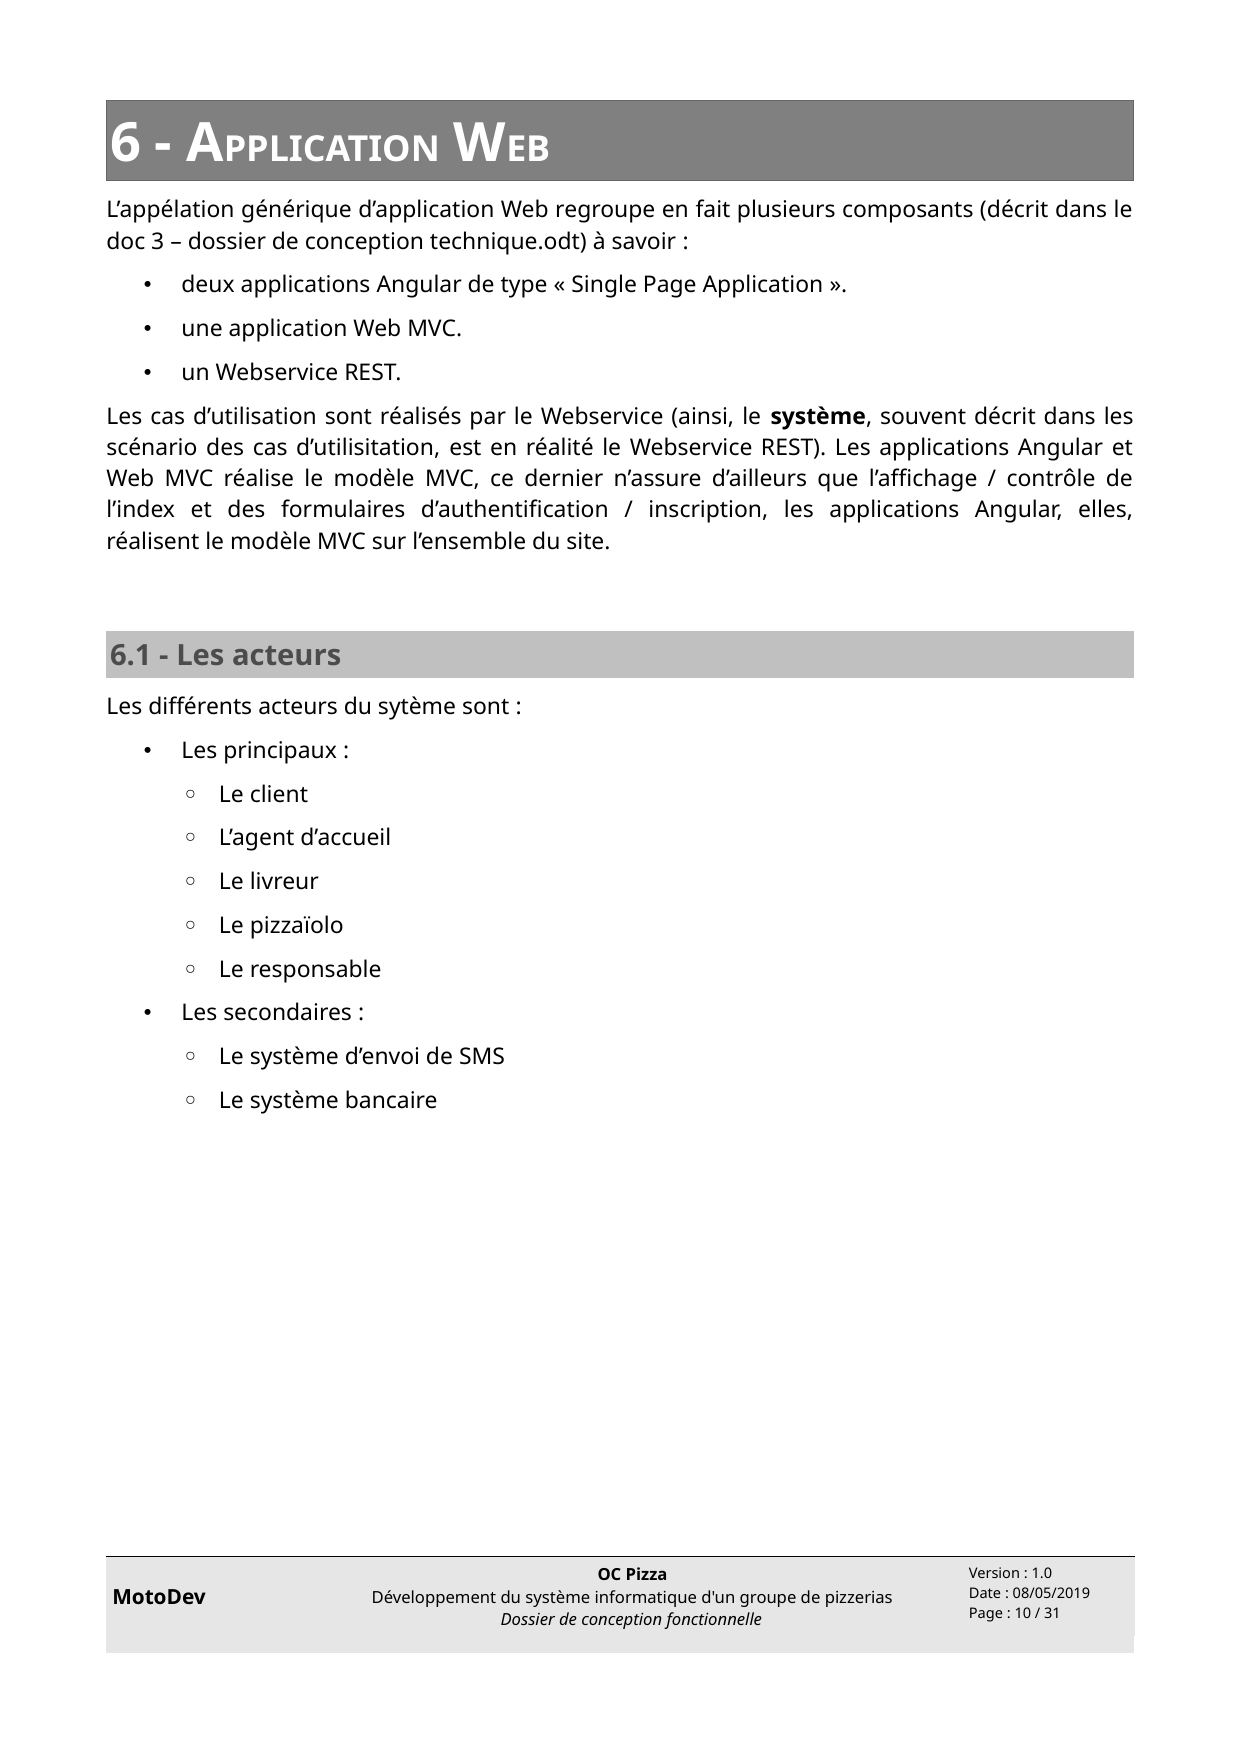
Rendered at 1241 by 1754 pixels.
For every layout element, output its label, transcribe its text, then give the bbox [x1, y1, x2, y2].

subtitle Les acteurs [107, 632, 1133, 677]
list Les principaux : [144, 734, 1134, 765]
text Les cas d’utilisation sont réalisés par le Webservice (ainsi, le système, souvent décrit dans les scénario des cas d’utilisitation, est en réalité le Webservice REST). Les applications Angular et Web MVC réalise le modèle MVC, ce dernier n’assure d’ailleurs que l’affichage / contrôle de l’index et des formulaires d’authentification / inscription, les applications Angular, elles, réalisent le modèle MVC sur l’ensemble du site. [106, 400, 1134, 556]
list Le pizzaïolo [181, 909, 1134, 940]
list Le système bancaire [181, 1084, 1134, 1115]
text L’appélation générique d’application Web regroupe en fait plusieurs composants (décrit dans le doc 3 – dossier de conception technique.odt) à savoir : [106, 193, 1134, 256]
list Les secondaires : [144, 996, 1134, 1027]
list L’agent d’accueil [181, 821, 1134, 852]
list un Webservice REST. [144, 356, 1134, 387]
list Le livreur [181, 865, 1134, 896]
list Le responsable [181, 952, 1134, 984]
text Les différents acteurs du sytème sont : [106, 690, 1134, 721]
subtitle Application Web [107, 101, 1133, 180]
list Le système d’envoi de SMS [181, 1040, 1134, 1071]
list une application Web MVC. [144, 312, 1134, 343]
list Le client [181, 777, 1134, 809]
list deux applications Angular de type « Single Page Application ». [144, 268, 1134, 300]
